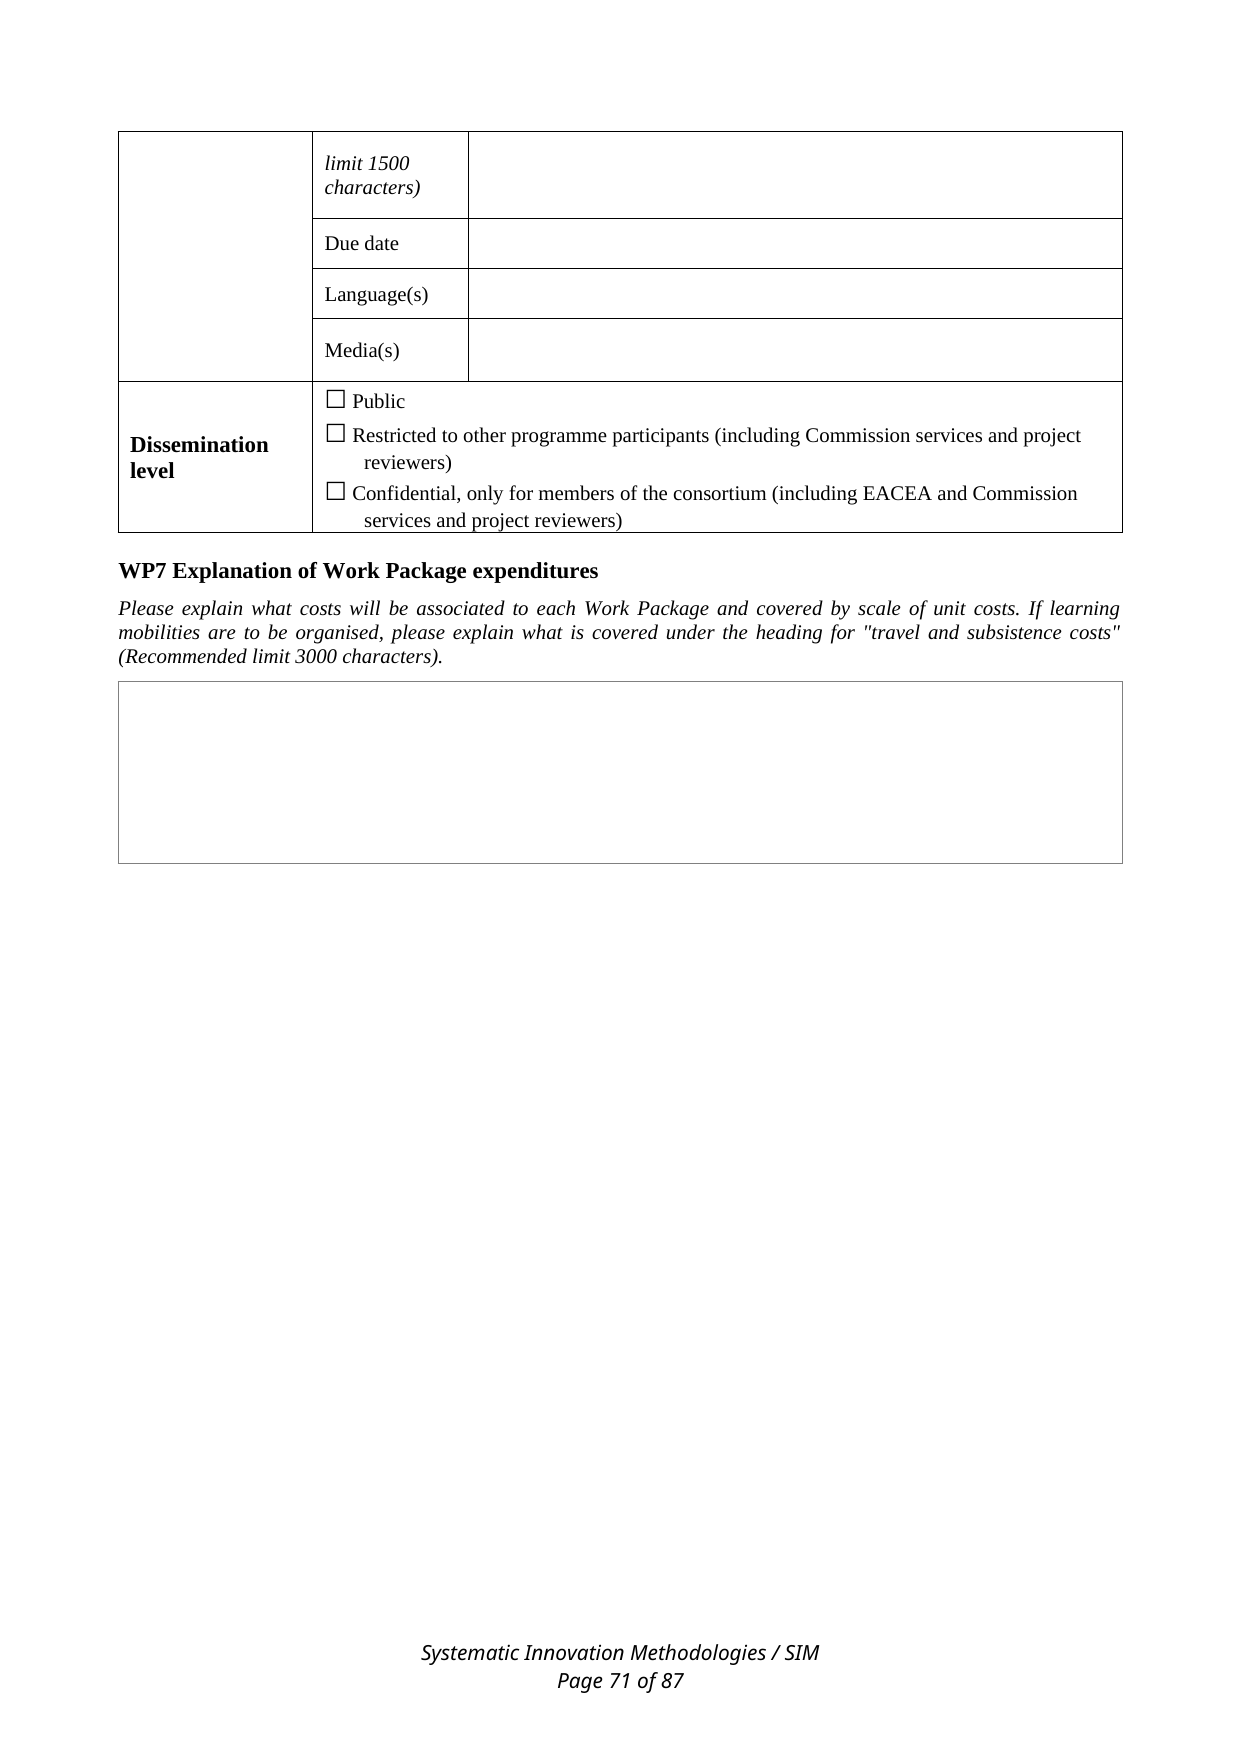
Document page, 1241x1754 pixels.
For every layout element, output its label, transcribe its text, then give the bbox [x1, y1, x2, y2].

table_cell Dissemination level [119, 382, 312, 532]
table_cell Media(s) [313, 319, 468, 381]
table_cell Due date [313, 219, 468, 268]
table_header [119, 682, 1122, 863]
table_cell ☐ Public ☐ Restricted to other programme participants (including Commission services and project reviewers) ☐ Confidential, only for members of the consortium (including EACEA and Commission services and project reviewers) [313, 382, 1122, 532]
table_cell Language(s) [313, 269, 468, 318]
table_cell [469, 219, 1122, 268]
text WP7 Explanation of Work Package expenditures [118, 557, 1122, 584]
table_cell [469, 269, 1122, 318]
table_cell limit 1500 characters) [313, 132, 468, 218]
table_cell [469, 319, 1122, 381]
text Please explain what costs will be associated to each Work Package and covered by scale of unit costs. If learning mobilities are to be organised, please explain what is covered under the heading for "travel and subsistence costs" (Recommended limit 3000 characters). [118, 596, 1122, 668]
table_cell [469, 132, 1122, 218]
table_header [119, 132, 312, 381]
